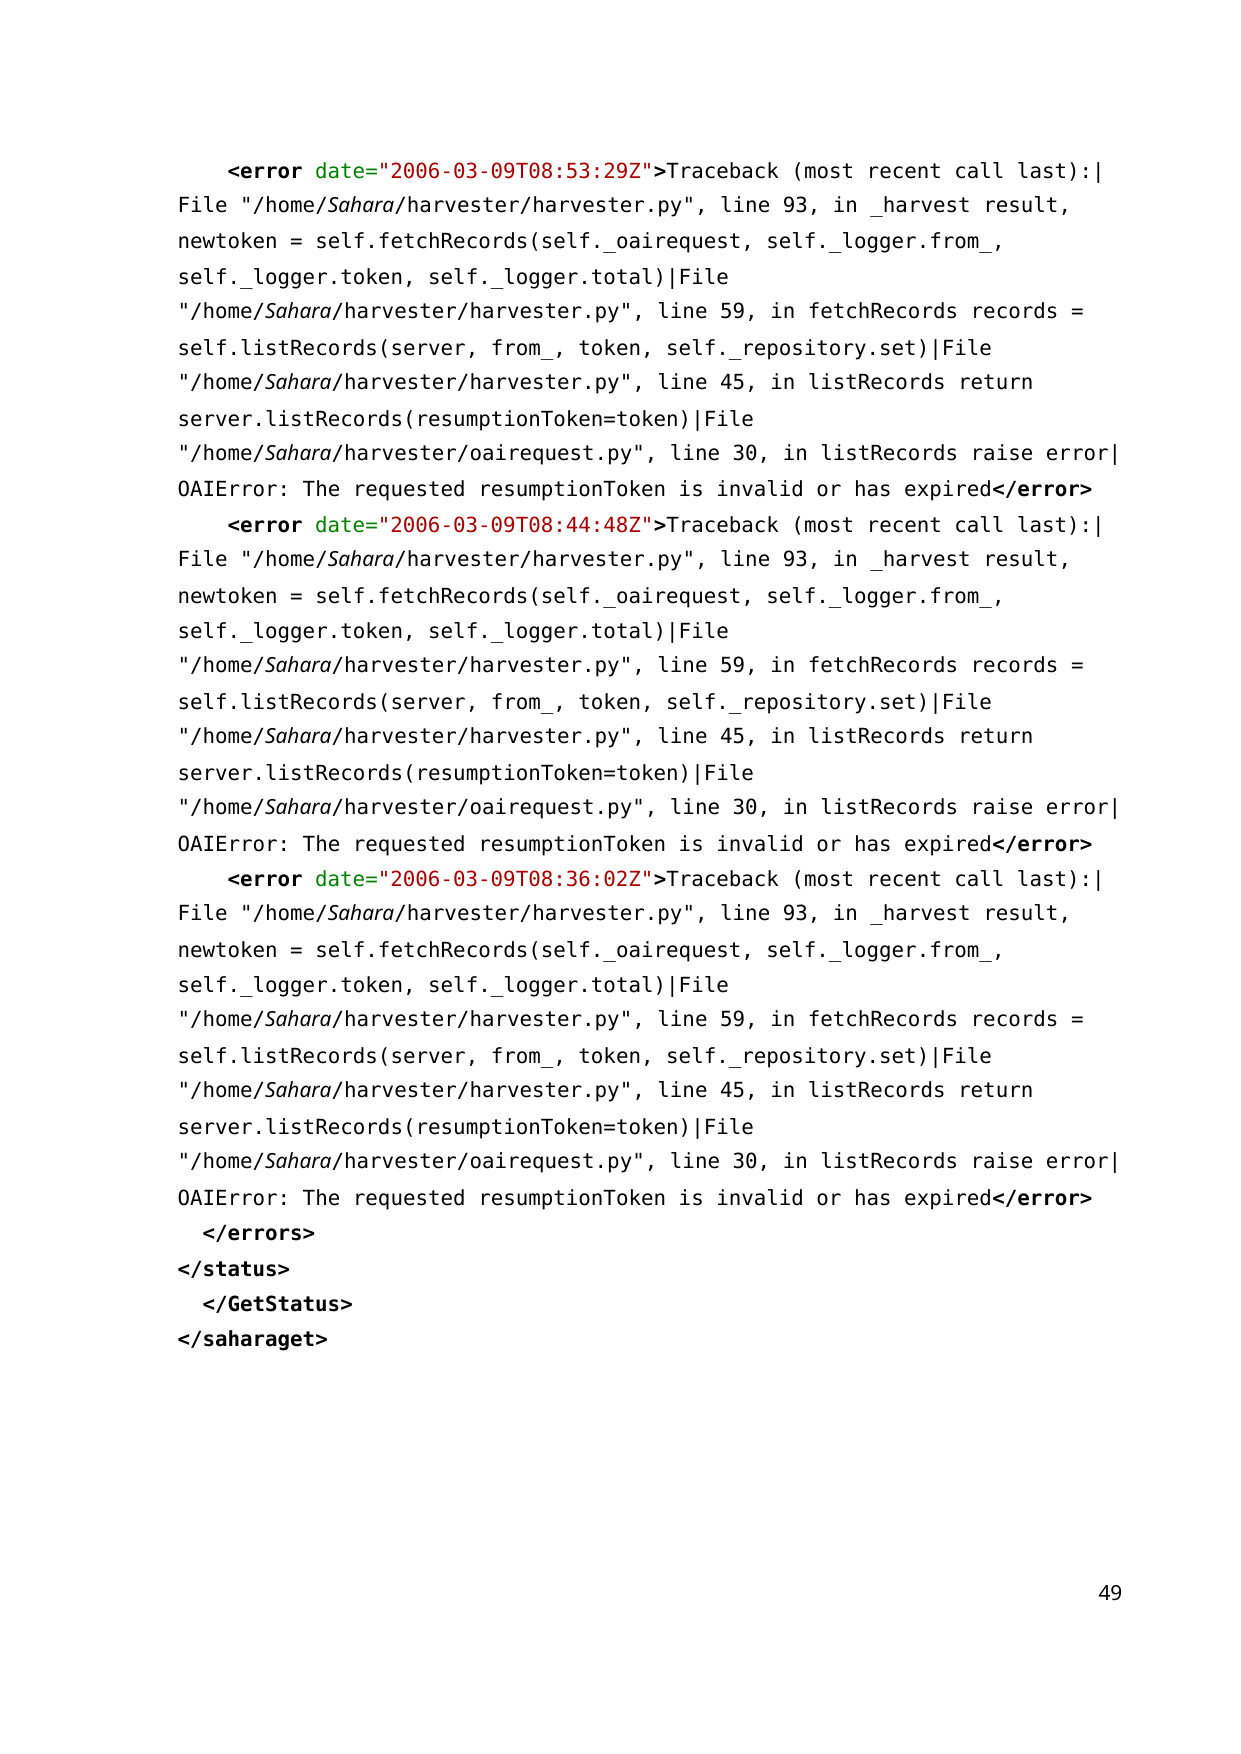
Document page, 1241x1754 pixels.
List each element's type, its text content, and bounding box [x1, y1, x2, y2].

text </GetStatus> [177, 1281, 1122, 1316]
text </saharaget> [177, 1316, 1122, 1352]
text <error date="2006-03-09T08:53:29Z">Traceback (most recent call last):|File "/home/Sahara/harvester/harvester.py", line 93, in _harvest result, newtoken = self.fetchRecords(self._oairequest, self._logger.from_, self._logger.token, self._logger.total)|File "/home/Sahara/harvester/harvester.py", line 59, in fetchRecords records = self.listRecords(server, from_, token, self._repository.set)|File "/home/Sahara/harvester/harvester.py", line 45, in listRecords return server.listRecords(resumptionToken=token)|File "/home/Sahara/harvester/oairequest.py", line 30, in listRecords raise error|OAIError: The requested resumptionToken is invalid or has expired</error> [177, 148, 1122, 502]
text </status> [177, 1246, 1122, 1281]
text <error date="2006-03-09T08:44:48Z">Traceback (most recent call last):|File "/home/Sahara/harvester/harvester.py", line 93, in _harvest result, newtoken = self.fetchRecords(self._oairequest, self._logger.from_, self._logger.token, self._logger.total)|File "/home/Sahara/harvester/harvester.py", line 59, in fetchRecords records = self.listRecords(server, from_, token, self._repository.set)|File "/home/Sahara/harvester/harvester.py", line 45, in listRecords return server.listRecords(resumptionToken=token)|File "/home/Sahara/harvester/oairequest.py", line 30, in listRecords raise error|OAIError: The requested resumptionToken is invalid or has expired</error> [177, 502, 1122, 856]
text <error date="2006-03-09T08:36:02Z">Traceback (most recent call last):|File "/home/Sahara/harvester/harvester.py", line 93, in _harvest result, newtoken = self.fetchRecords(self._oairequest, self._logger.from_, self._logger.token, self._logger.total)|File "/home/Sahara/harvester/harvester.py", line 59, in fetchRecords records = self.listRecords(server, from_, token, self._repository.set)|File "/home/Sahara/harvester/harvester.py", line 45, in listRecords return server.listRecords(resumptionToken=token)|File "/home/Sahara/harvester/oairequest.py", line 30, in listRecords raise error|OAIError: The requested resumptionToken is invalid or has expired</error> [177, 856, 1122, 1210]
text </errors> [177, 1210, 1122, 1246]
